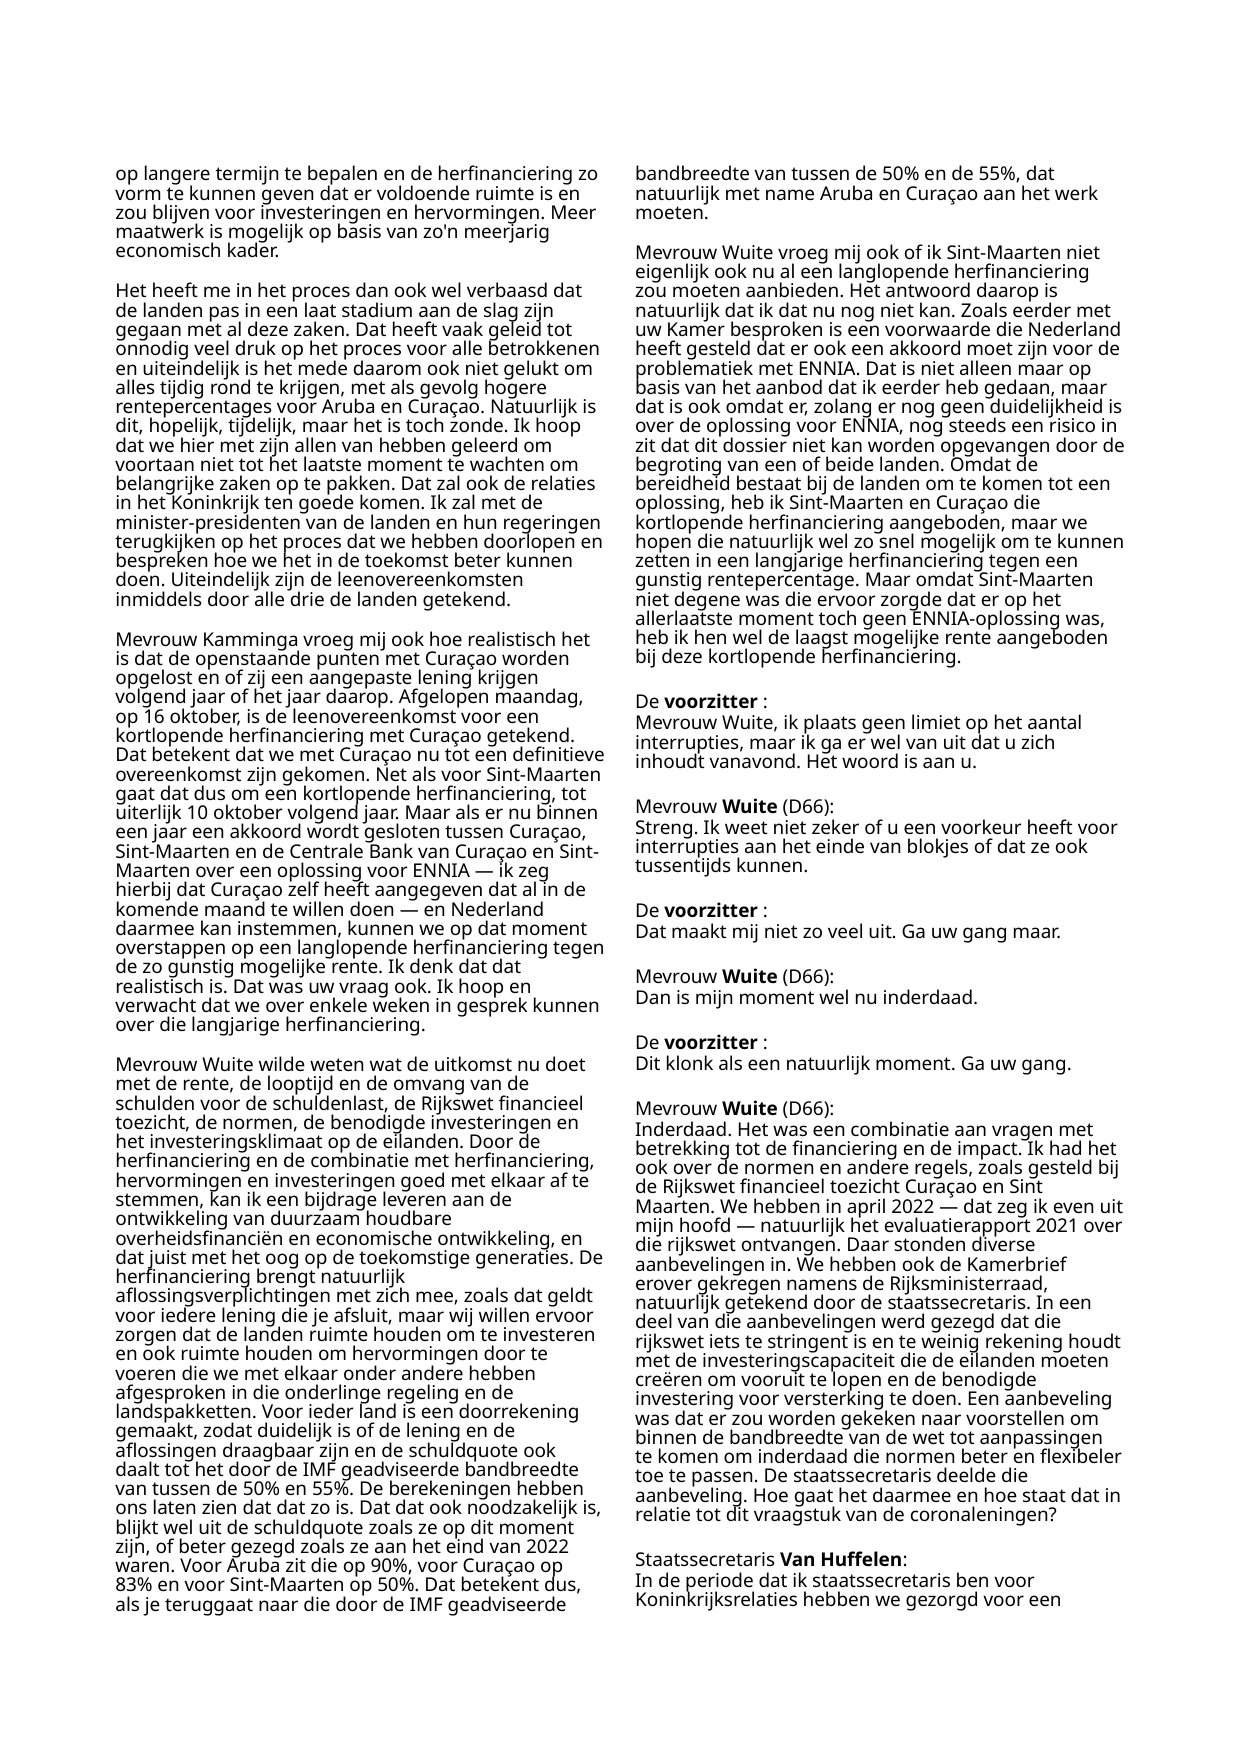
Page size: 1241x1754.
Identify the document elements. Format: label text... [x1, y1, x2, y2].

text bandbreedte van tussen de 50% en de 55%, dat natuurlijk met name Aruba en Curaçao aan het werk moeten. [635, 165, 1125, 223]
text Staatssecretaris Van Huffelen: [635, 1546, 1125, 1572]
text Mevrouw Wuite vroeg mij ook of ik Sint-Maarten niet eigenlijk ook nu al een langlopende herfinanciering zou moeten aanbieden. Het antwoord daarop is natuurlijk dat ik dat nu nog niet kan. Zoals eerder met uw Kamer besproken is een voorwaarde die Nederland heeft gesteld dat er ook een akkoord moet zijn voor de problematiek met ENNIA. Dat is niet alleen maar op basis van het aanbod dat ik eerder heb gedaan, maar dat is ook omdat er, zolang er nog geen duidelijkheid is over de oplossing voor ENNIA, nog steeds een risico in zit dat dit dossier niet kan worden opgevangen door de begroting van een of beide landen. Omdat de bereidheid bestaat bij de landen om te komen tot een oplossing, heb ik Sint-Maarten en Curaçao die kortlopende herfinanciering aangeboden, maar we hopen die natuurlijk wel zo snel mogelijk om te kunnen zetten in een langjarige herfinanciering tegen een gunstig rentepercentage. Maar omdat Sint-Maarten niet degene was die ervoor zorgde dat er op het allerlaatste moment toch geen ENNIA-oplossing was, heb ik hen wel de laagst mogelijke rente aangeboden bij deze kortlopende herfinanciering. [635, 244, 1125, 668]
text Mevrouw Wuite (D66): [635, 1095, 1125, 1121]
text Mevrouw Wuite (D66): [635, 793, 1125, 819]
text Streng. Ik weet niet zeker of u een voorkeur heeft voor interrupties aan het einde van blokjes of dat ze ook tussentijds kunnen. [635, 819, 1125, 877]
text op langere termijn te bepalen en de herfinanciering zo vorm te kunnen geven dat er voldoende ruimte is en zou blijven voor investeringen en hervormingen. Meer maatwerk is mogelijk op basis van zo'n meerjarig economisch kader. [115, 165, 605, 262]
text Dan is mijn moment wel nu inderdaad. [635, 989, 1125, 1008]
text Dit klonk als een natuurlijk moment. Ga uw gang. [635, 1055, 1125, 1074]
text De voorzitter : [635, 1029, 1125, 1055]
text Mevrouw Kamminga vroeg mij ook hoe realistisch het is dat de openstaande punten met Curaçao worden opgelost en of zij een aangepaste lening krijgen volgend jaar of het jaar daarop. Afgelopen maandag, op 16 oktober, is de leenovereenkomst voor een kortlopende herfinanciering met Curaçao getekend. Dat betekent dat we met Curaçao nu tot een definitieve overeenkomst zijn gekomen. Net als voor Sint-Maarten gaat dat dus om een kortlopende herfinanciering, tot uiterlijk 10 oktober volgend jaar. Maar als er nu binnen een jaar een akkoord wordt gesloten tussen Curaçao, Sint-Maarten en de Centrale Bank van Curaçao en Sint-Maarten over een oplossing voor ENNIA — ik zeg hierbij dat Curaçao zelf heeft aangegeven dat al in de komende maand te willen doen — en Nederland daarmee kan instemmen, kunnen we op dat moment overstappen op een langlopende herfinanciering tegen de zo gunstig mogelijke rente. Ik denk dat dat realistisch is. Dat was uw vraag ook. Ik hoop en verwacht dat we over enkele weken in gesprek kunnen over die langjarige herfinanciering. [115, 631, 605, 1035]
text De voorzitter : [635, 689, 1125, 714]
text In de periode dat ik staatssecretaris ben voor Koninkrijksrelaties hebben we gezorgd voor een [635, 1572, 1125, 1610]
text Dat maakt mij niet zo veel uit. Ga uw gang maar. [635, 923, 1125, 942]
text De voorzitter : [635, 897, 1125, 923]
text Inderdaad. Het was een combinatie aan vragen met betrekking tot de financiering en de impact. Ik had het ook over de normen en andere regels, zoals gesteld bij de Rijkswet financieel toezicht Curaçao en Sint Maarten. We hebben in april 2022 — dat zeg ik even uit mijn hoofd — natuurlijk het evaluatierapport 2021 over die rijkswet ontvangen. Daar stonden diverse aanbevelingen in. We hebben ook de Kamerbrief erover gekregen namens de Rijksministerraad, natuurlijk getekend door de staatssecretaris. In een deel van die aanbevelingen werd gezegd dat die rijkswet iets te stringent is en te weinig rekening houdt met de investeringscapaciteit die de eilanden moeten creëren om vooruit te lopen en de benodigde investering voor versterking te doen. Een aanbeveling was dat er zou worden gekeken naar voorstellen om binnen de bandbreedte van de wet tot aanpassingen te komen om inderdaad die normen beter en flexibeler toe te passen. De staatssecretaris deelde die aanbeveling. Hoe gaat het daarmee en hoe staat dat in relatie tot dit vraagstuk van de coronaleningen? [635, 1121, 1125, 1525]
text Mevrouw Wuite, ik plaats geen limiet op het aantal interrupties, maar ik ga er wel van uit dat u zich inhoudt vanavond. Het woord is aan u. [635, 714, 1125, 772]
text Het heeft me in het proces dan ook wel verbaasd dat de landen pas in een laat stadium aan de slag zijn gegaan met al deze zaken. Dat heeft vaak geleid tot onnodig veel druk op het proces voor alle betrokkenen en uiteindelijk is het mede daarom ook niet gelukt om alles tijdig rond te krijgen, met als gevolg hogere rentepercentages voor Aruba en Curaçao. Natuurlijk is dit, hopelijk, tijdelijk, maar het is toch zonde. Ik hoop dat we hier met zijn allen van hebben geleerd om voortaan niet tot het laatste moment te wachten om belangrijke zaken op te pakken. Dat zal ook de relaties in het Koninkrijk ten goede komen. Ik zal met de minister-presidenten van de landen en hun regeringen terugkijken op het proces dat we hebben doorlopen en bespreken hoe we het in de toekomst beter kunnen doen. Uiteindelijk zijn de leenovereenkomsten inmiddels door alle drie de landen getekend. [115, 282, 605, 610]
text Mevrouw Wuite wilde weten wat de uitkomst nu doet met de rente, de looptijd en de omvang van de schulden voor de schuldenlast, de Rijkswet financieel toezicht, de normen, de benodigde investeringen en het investeringsklimaat op de eilanden. Door de herfinanciering en de combinatie met herfinanciering, hervormingen en investeringen goed met elkaar af te stemmen, kan ik een bijdrage leveren aan de ontwikkeling van duurzaam houdbare overheidsfinanciën en economische ontwikkeling, en dat juist met het oog op de toekomstige generaties. De herfinanciering brengt natuurlijk aflossingsverplichtingen met zich mee, zoals dat geldt voor iedere lening die je afsluit, maar wij willen ervoor zorgen dat de landen ruimte houden om te investeren en ook ruimte houden om hervormingen door te voeren die we met elkaar onder andere hebben afgesproken in die onderlinge regeling en de landspakketten. Voor ieder land is een doorrekening gemaakt, zodat duidelijk is of de lening en de aflossingen draagbaar zijn en de schuldquote ook daalt tot het door de IMF geadviseerde bandbreedte van tussen de 50% en 55%. De berekeningen hebben ons laten zien dat dat zo is. Dat dat ook noodzakelijk is, blijkt wel uit de schuldquote zoals ze op dit moment zijn, of beter gezegd zoals ze aan het eind van 2022 waren. Voor Aruba zit die op 90%, voor Curaçao op 83% en voor Sint-Maarten op 50%. Dat betekent dus, als je teruggaat naar die door de IMF geadviseerde [115, 1056, 605, 1615]
text Mevrouw Wuite (D66): [635, 963, 1125, 989]
